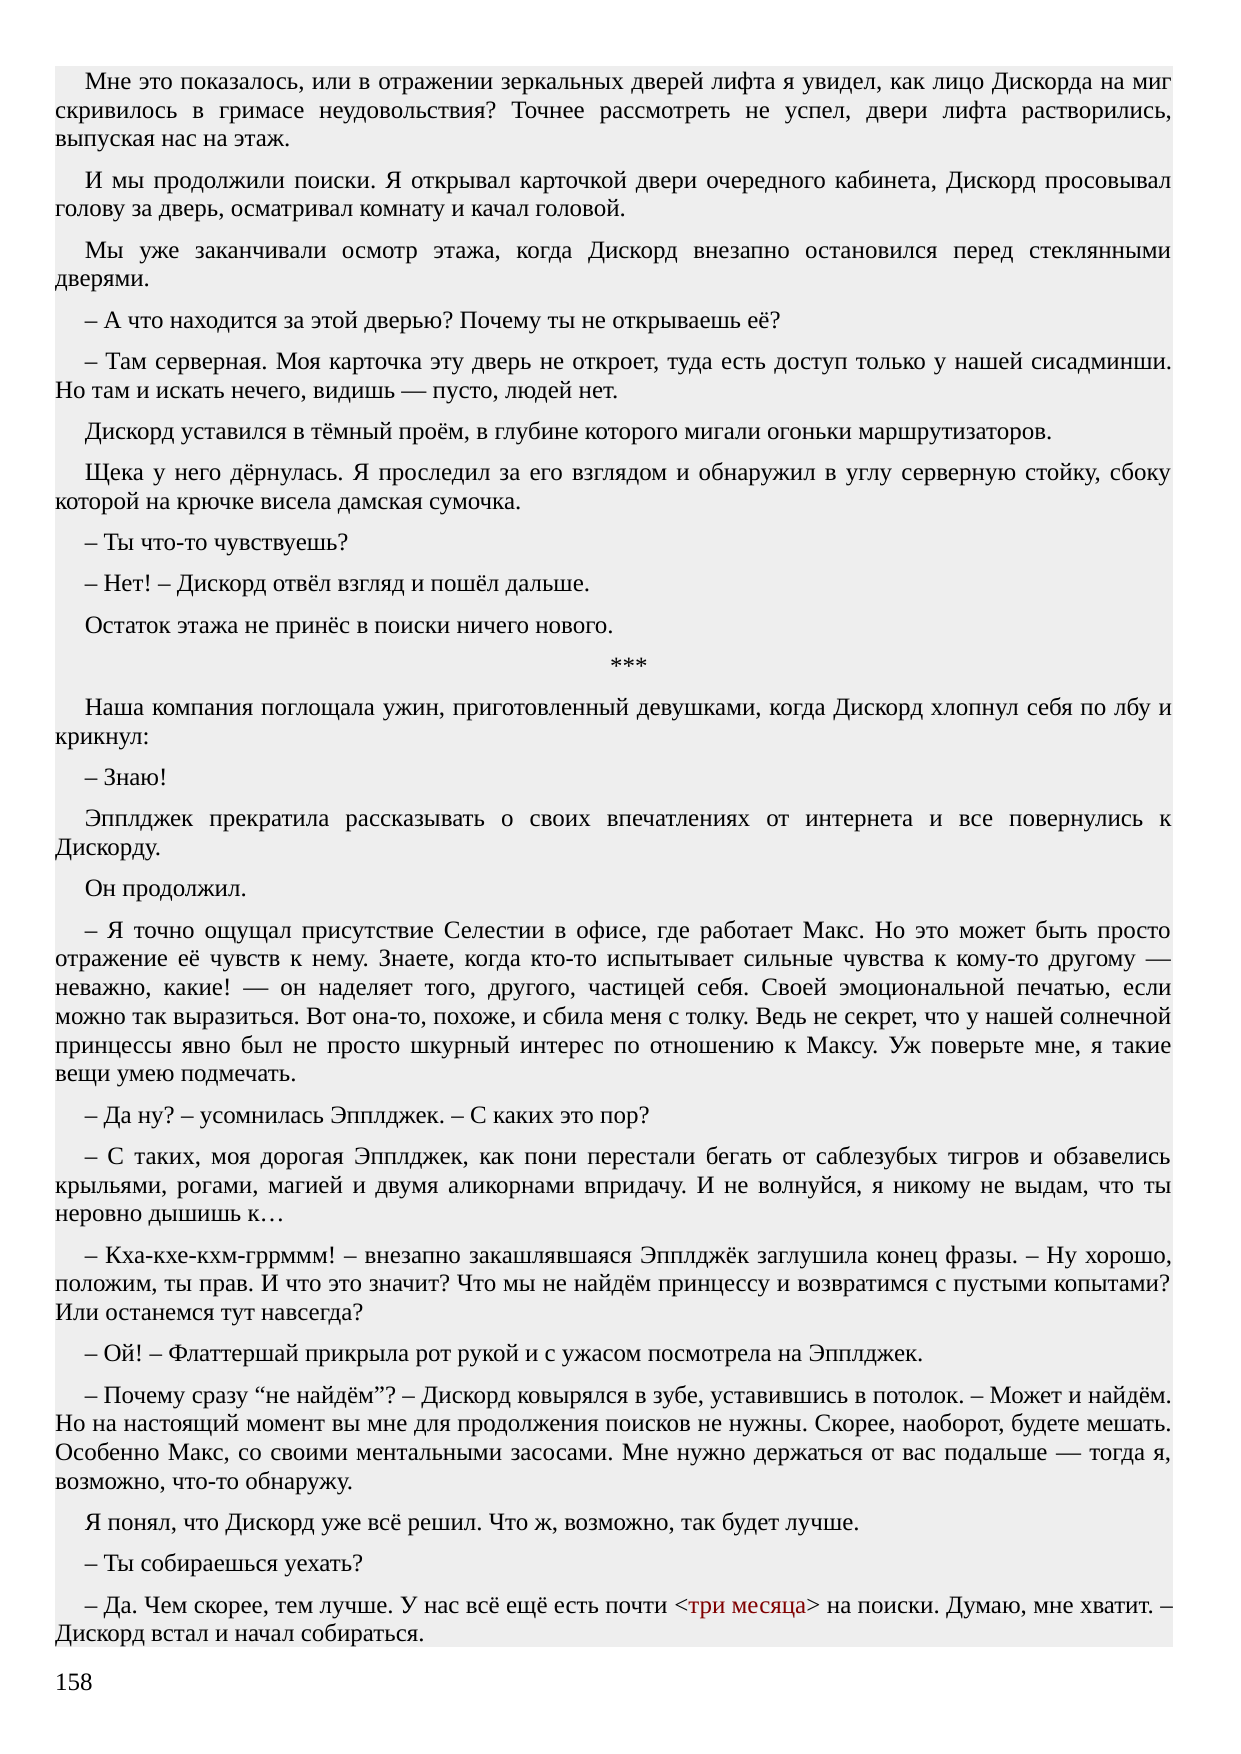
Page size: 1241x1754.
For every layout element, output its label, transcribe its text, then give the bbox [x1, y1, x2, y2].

text – Кха-кхе-кхм-гррммм! – внезапно закашлявшаяся Эпплджёк заглушила конец фразы. – Ну хорошо, положим, ты прав. И что это значит? Что мы не найдём принцессу и возвратимся с пустыми копытами? Или останемся тут навсегда? [55, 1240, 1173, 1326]
text – А что находится за этой дверью? Почему ты не открываешь её? [55, 305, 1173, 333]
text – Знаю! [55, 762, 1173, 791]
text – Я точно ощущал присутствие Селестии в офисе, где работает Макс. Но это может быть просто отражение её чувств к нему. Знаете, когда кто-то испытывает сильные чувства к кому-то другому — неважно, какие! — он наделяет того, другого, частицей себя. Своей эмоциональной печатью, если можно так выразиться. Вот она-то, похоже, и сбила меня с толку. Ведь не секрет, что у нашей солнечной принцессы явно был не просто шкурный интерес по отношению к Максу. Уж поверьте мне, я такие вещи умею подмечать. [55, 915, 1173, 1087]
text – Ты собираешься уехать? [55, 1548, 1173, 1577]
text – Ой! – Флаттершай прикрыла рот рукой и с ужасом посмотрела на Эпплджек. [55, 1338, 1173, 1367]
text – Ты что-то чувствуешь? [55, 527, 1173, 556]
text Щека у него дёрнулась. Я проследил за его взглядом и обнаружил в углу серверную стойку, сбоку которой на крючке висела дамская сумочка. [55, 457, 1173, 515]
text И мы продолжили поиски. Я открывал карточкой двери очередного кабинета, Дискорд просовывал голову за дверь, осматривал комнату и качал головой. [55, 165, 1173, 222]
text Дискорд уставился в тёмный проём, в глубине которого мигали огоньки маршрутизаторов. [55, 416, 1173, 445]
text Я понял, что Дискорд уже всё решил. Что ж, возможно, так будет лучше. [55, 1507, 1173, 1536]
text Остаток этажа не принёс в поиски ничего нового. [55, 610, 1173, 638]
text – Да ну? – усомнилась Эпплджек. – С каких это пор? [55, 1100, 1173, 1128]
text – Почему сразу “не найдём”? – Дискорд ковырялся в зубе, уставившись в потолок. – Может и найдём. Но на настоящий момент вы мне для продолжения поисков не нужны. Скорее, наоборот, будете мешать. Особенно Макс, со своими ментальными засосами. Мне нужно держаться от вас подальше — тогда я, возможно, что-то обнаружу. [55, 1380, 1173, 1495]
text Эпплджек прекратила рассказывать о своих впечатлениях от интернета и все повернулись к Дискорду. [55, 803, 1173, 861]
text – Нет! – Дискорд отвёл взгляд и пошёл дальше. [55, 568, 1173, 597]
text Мы уже заканчивали осмотр этажа, когда Дискорд внезапно остановился перед стеклянными дверями. [55, 235, 1173, 292]
text – С таких, моя дорогая Эпплджек, как пони перестали бегать от саблезубых тигров и обзавелись крыльями, рогами, магией и двумя аликорнами впридачу. И не волнуйся, я никому не выдам, что ты неровно дышишь к… [55, 1141, 1173, 1227]
text – Да. Чем скорее, тем лучше. У нас всё ещё есть почти <три месяца> на поиски. Думаю, мне хватит. – Дискорд встал и начал собираться. [55, 1590, 1173, 1647]
text Он продолжил. [55, 873, 1173, 902]
text – Там серверная. Моя карточка эту дверь не откроет, туда есть доступ только у нашей сисадминши. Но там и искать нечего, видишь — пусто, людей нет. [55, 346, 1173, 403]
text Мне это показалось, или в отражении зеркальных дверей лифта я увидел, как лицо Дискорда на миг скривилось в гримасе неудовольствия? Точнее рассмотреть не успел, двери лифта растворились, выпуская нас на этаж. [55, 66, 1173, 152]
text *** [55, 651, 1173, 680]
text Наша компания поглощала ужин, приготовленный девушками, когда Дискорд хлопнул себя по лбу и крикнул: [55, 692, 1173, 750]
